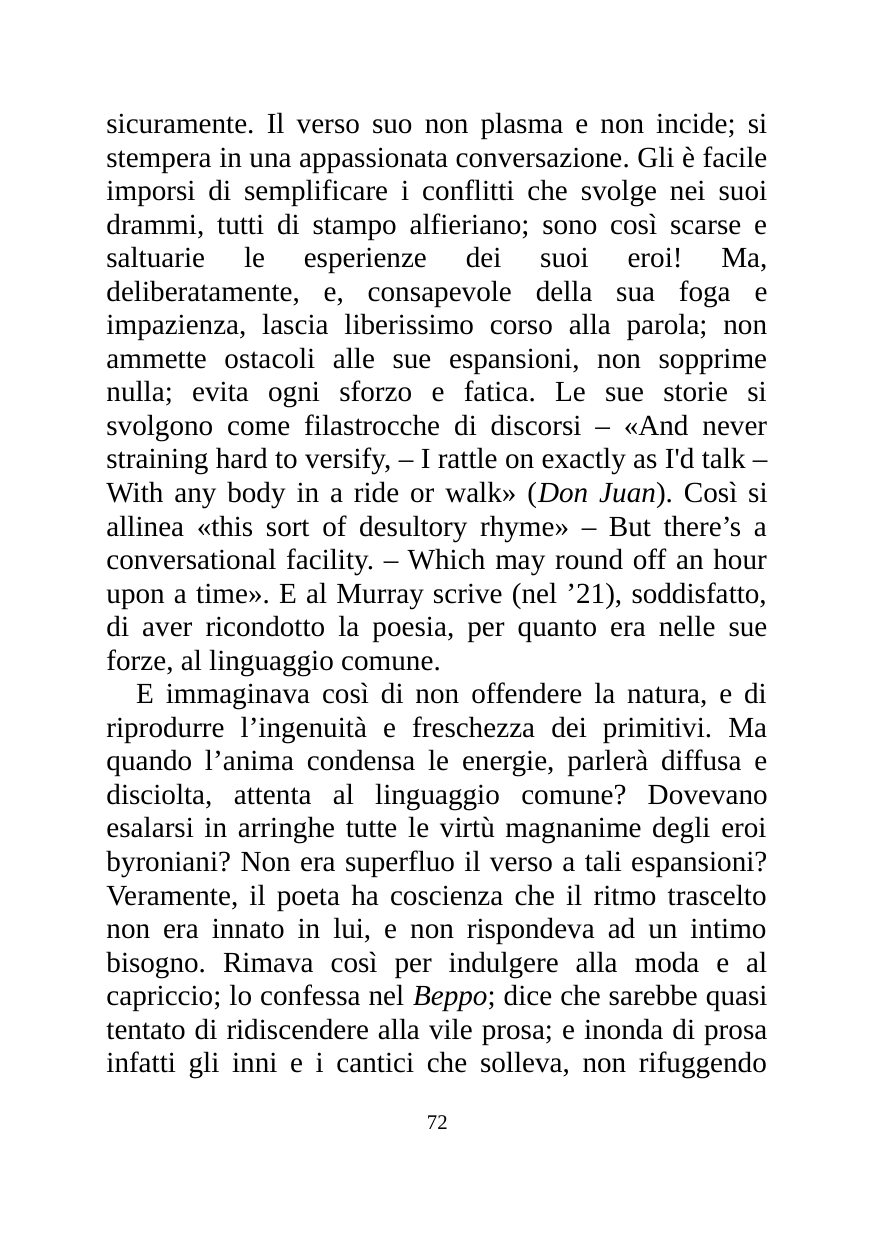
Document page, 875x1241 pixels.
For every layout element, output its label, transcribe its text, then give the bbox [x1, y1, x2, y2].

text E immaginava così di non offendere la natura, e di riprodurre l’ingenuità e freschezza dei primitivi. Ma quando l’anima condensa le energie, parlerà diffusa e disciolta, attenta al linguaggio comune? Dovevano esalarsi in arringhe tutte le virtù magnanime degli eroi byroniani? Non era superfluo il verso a tali espansioni? Veramente, il poeta ha coscienza che il ritmo trascelto non era innato in lui, e non rispondeva ad un intimo bisogno. Rimava così per indulgere alla moda e al capriccio; lo confessa nel Beppo; dice che sarebbe quasi tentato di ridiscendere alla vile prosa; e inonda di prosa infatti gli inni e i cantici che solleva, non rifuggendo [106, 676, 768, 1079]
text sicuramente. Il verso suo non plasma e non incide; si stempera in una appassionata conversazione. Gli è facile imporsi di semplificare i conflitti che svolge nei suoi drammi, tutti di stampo alfieriano; sono così scarse e saltuarie le esperienze dei suoi eroi! Ma, deliberatamente, e, consapevole della sua foga e impazienza, lascia liberissimo corso alla parola; non ammette ostacoli alle sue espansioni, non sopprime nulla; evita ogni sforzo e fatica. Le sue storie si svolgono come filastrocche di discorsi – «And never straining hard to versify, – I rattle on exactly as I'd talk – With any body in a ride or walk» (Don Juan). Così si allinea «this sort of desultory rhyme» – But there’s a conversational facility. – Which may round off an hour upon a time». E al Murray scrive (nel ’21), soddisfatto, di aver ricondotto la poesia, per quanto era nelle sue forze, al linguaggio comune. [106, 106, 768, 676]
